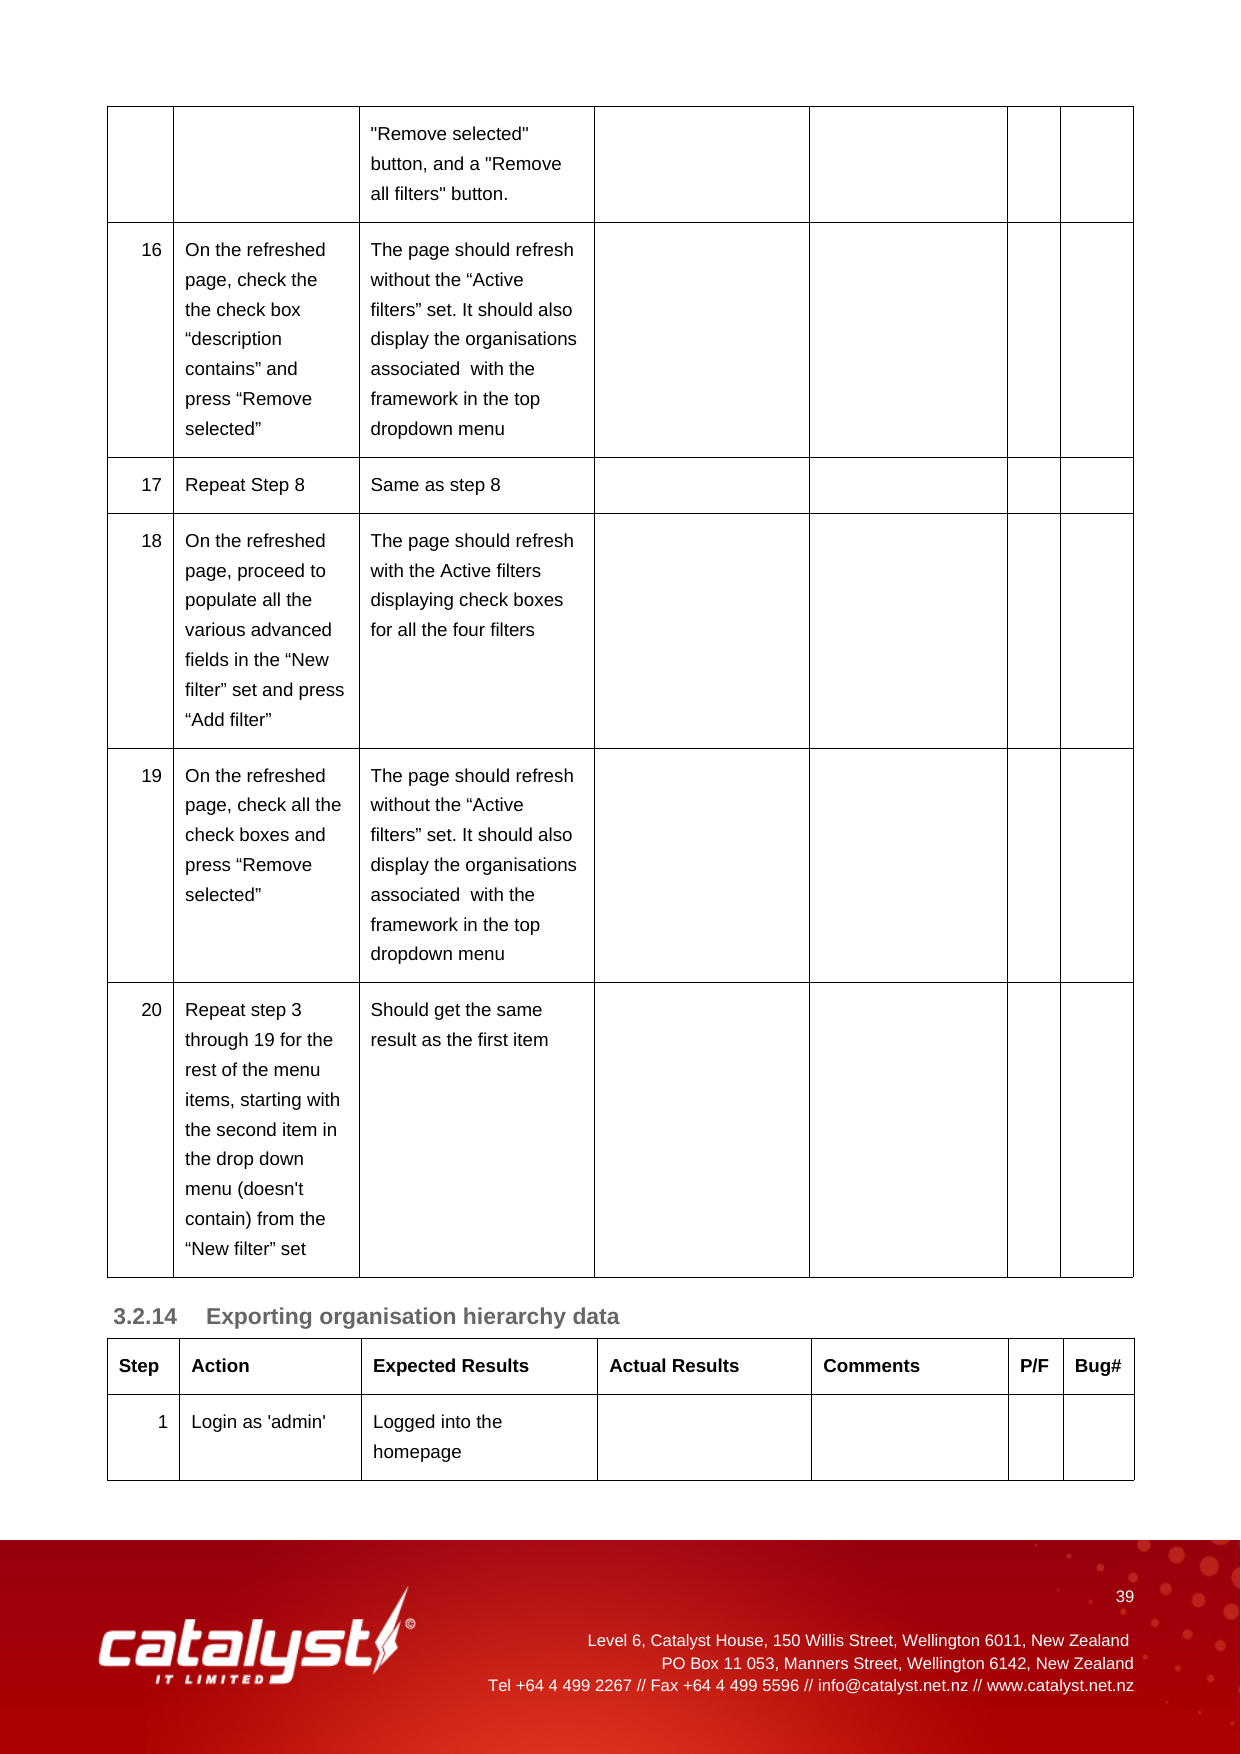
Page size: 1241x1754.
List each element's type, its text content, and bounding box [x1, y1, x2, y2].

table_header Actual Results [598, 1339, 811, 1394]
table_cell [595, 223, 809, 457]
table_cell [595, 983, 809, 1277]
table_cell Should get the same result as the first item [360, 983, 594, 1277]
table_cell The page should refresh without the “Active filters” set. It should also display the organisations associated with the framework in the top dropdown menu [360, 223, 594, 457]
table_cell [1008, 223, 1060, 457]
table_cell On the refreshed page, check the the check box “description contains” and press “Remove selected” [174, 223, 359, 457]
table_cell [1061, 983, 1133, 1277]
table_cell 16 [108, 223, 173, 457]
table_cell [810, 514, 1007, 747]
table_cell [1009, 1395, 1063, 1480]
table_header Expected Results [362, 1339, 597, 1394]
table_cell [1008, 458, 1060, 513]
table_cell The page should refresh without the “Active filters” set. It should also display the organisations associated with the framework in the top dropdown menu [360, 749, 594, 982]
table_header P/F [1009, 1339, 1063, 1394]
table_cell [595, 749, 809, 982]
table_cell [1061, 458, 1133, 513]
table_cell On the refreshed page, proceed to populate all the various advanced fields in the “New filter” set and press “Add filter” [174, 514, 359, 747]
subtitle Exporting organisation hierarchy data [107, 1303, 1103, 1329]
table_cell "Remove selected" button, and a "Remove all filters" button. [360, 107, 594, 222]
table_cell 18 [108, 514, 173, 747]
table_cell [812, 1395, 1008, 1480]
table_cell Login as 'admin' [180, 1395, 361, 1480]
table_cell [1061, 107, 1133, 222]
table_cell [595, 107, 809, 222]
table_cell [810, 223, 1007, 457]
table_cell On the refreshed page, check all the check boxes and press “Remove selected” [174, 749, 359, 982]
table_cell [1064, 1395, 1134, 1480]
table_cell [174, 107, 359, 222]
table_cell Same as step 8 [360, 458, 594, 513]
table_cell [810, 458, 1007, 513]
table_cell 1 [108, 1395, 179, 1480]
table_cell [595, 514, 809, 747]
table_cell 19 [108, 749, 173, 982]
table_cell The page should refresh with the Active filters displaying check boxes for all the four filters [360, 514, 594, 747]
table_cell [1061, 749, 1133, 982]
table_cell [1008, 107, 1060, 222]
table_header Action [180, 1339, 361, 1394]
table_cell [1008, 983, 1060, 1277]
table_header Bug# [1064, 1339, 1134, 1394]
table_cell [1061, 514, 1133, 747]
table_cell [598, 1395, 811, 1480]
table_header Comments [812, 1339, 1008, 1394]
table_cell Repeat step 3 through 19 for the rest of the menu items, starting with the second item in the drop down menu (doesn't contain) from the “New filter” set [174, 983, 359, 1277]
picture [0, 1540, 1241, 1754]
table_cell 17 [108, 458, 173, 513]
table_cell [810, 107, 1007, 222]
table_cell [1008, 749, 1060, 982]
table_cell [810, 749, 1007, 982]
table_cell Logged into the homepage [362, 1395, 597, 1480]
table_cell 20 [108, 983, 173, 1277]
table_cell [108, 107, 173, 222]
table_cell Repeat Step 8 [174, 458, 359, 513]
table_cell [595, 458, 809, 513]
table_header Step [108, 1339, 179, 1394]
table_cell [1008, 514, 1060, 747]
table_cell [1061, 223, 1133, 457]
table_cell [810, 983, 1007, 1277]
